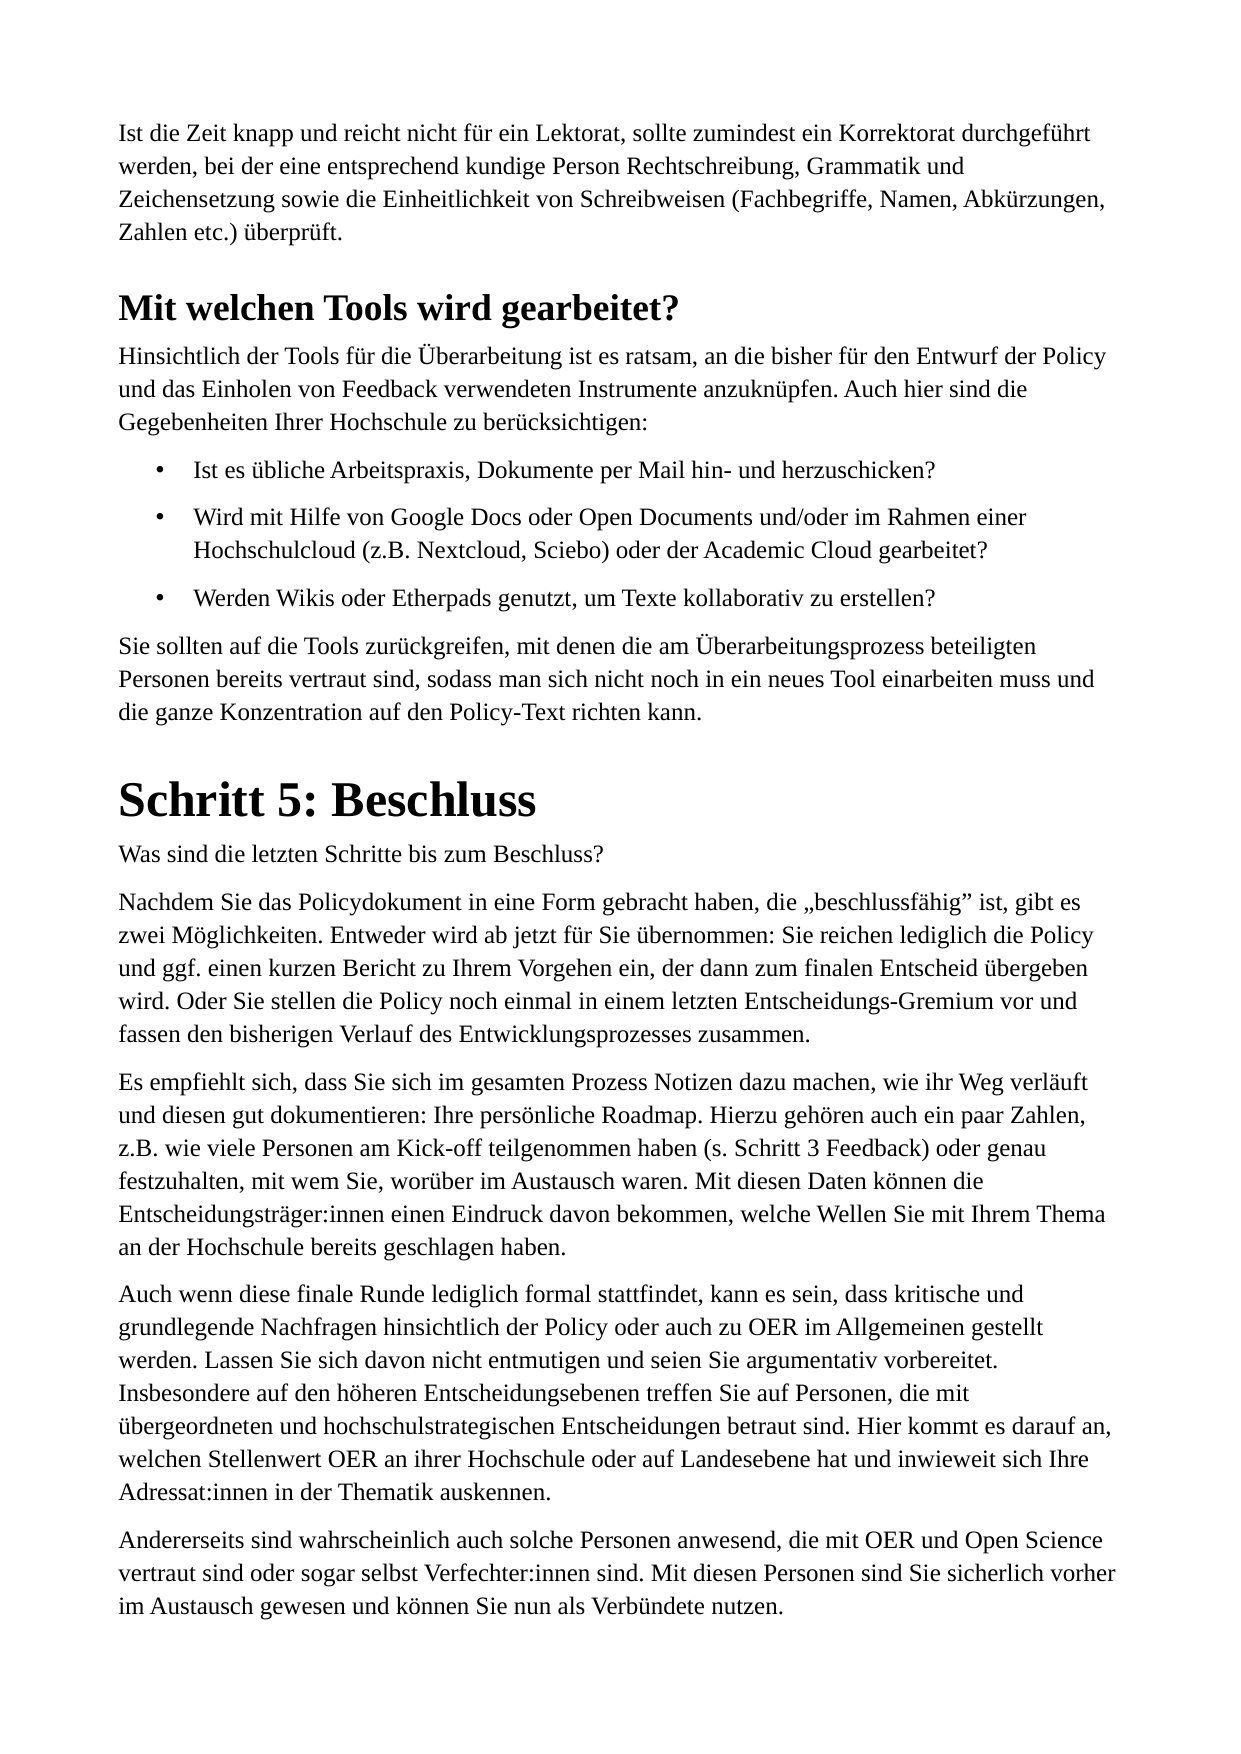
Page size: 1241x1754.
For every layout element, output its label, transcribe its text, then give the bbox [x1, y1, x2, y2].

text Ist die Zeit knapp und reicht nicht für ein Lektorat, sollte zumindest ein Korrektorat durchgeführt werden, bei der eine entsprechend kundige Person Rechtschreibung, Grammatik und Zeichensetzung sowie die Einheitlichkeit von Schreibweisen (Fachbegriffe, Namen, Abkürzungen, Zahlen etc.) überprüft. [118, 118, 1122, 246]
text Auch wenn diese finale Runde lediglich formal stattfindet, kann es sein, dass kritische und grundlegende Nachfragen hinsichtlich der Policy oder auch zu OER im Allgemeinen gestellt werden. Lassen Sie sich davon nicht entmutigen und seien Sie argumentativ vorbereitet. Insbesondere auf den höheren Entscheidungsebenen treffen Sie auf Personen, die mit übergeordneten und hochschulstrategischen Entscheidungen betraut sind. Hier kommt es darauf an, welchen Stellenwert OER an ihrer Hochschule oder auf Landesebene hat und inwieweit sich Ihre Adressat:innen in der Thematik auskennen. [118, 1279, 1122, 1506]
text Hinsichtlich der Tools für die Überarbeitung ist es ratsam, an die bisher für den Entwurf der Policy und das Einholen von Feedback verwendeten Instrumente anzuknüpfen. Auch hier sind die Gegebenheiten Ihrer Hochschule zu berücksichtigen: [118, 341, 1122, 436]
subtitle Mit welchen Tools wird gearbeitet? [118, 286, 1122, 329]
text Sie sollten auf die Tools zurückgreifen, mit denen die am Überarbeitungsprozess beteiligten Personen bereits vertraut sind, sodass man sich nicht noch in ein neues Tool einarbeiten muss und die ganze Konzentration auf den Policy-Text richten kann. [118, 631, 1122, 726]
list Wird mit Hilfe von Google Docs oder Open Documents und/oder im Rahmen einer Hochschulcloud (z.B. Nextcloud, Sciebo) oder der Academic Cloud gearbeitet? [156, 502, 1122, 564]
subtitle Schritt 5: Beschluss [118, 769, 1122, 827]
list Werden Wikis oder Etherpads genutzt, um Texte kollaborativ zu erstellen? [156, 583, 1122, 612]
text Es empfiehlt sich, dass Sie sich im gesamten Prozess Notizen dazu machen, wie ihr Weg verläuft und diesen gut dokumentieren: Ihre persönliche Roadmap. Hierzu gehören auch ein paar Zahlen, z.B. wie viele Personen am Kick-off teilgenommen haben (s. Schritt 3 Feedback) oder genau festzuhalten, mit wem Sie, worüber im Austausch waren. Mit diesen Daten können die Entscheidungsträger:innen einen Eindruck davon bekommen, welche Wellen Sie mit Ihrem Thema an der Hochschule bereits geschlagen haben. [118, 1067, 1122, 1261]
list Ist es übliche Arbeitspraxis, Dokumente per Mail hin- und herzuschicken? [156, 455, 1122, 484]
text Nachdem Sie das Policydokument in eine Form gebracht haben, die „beschlussfähig” ist, gibt es zwei Möglichkeiten. Entweder wird ab jetzt für Sie übernommen: Sie reichen lediglich die Policy und ggf. einen kurzen Bericht zu Ihrem Vorgehen ein, der dann zum finalen Entscheid übergeben wird. Oder Sie stellen die Policy noch einmal in einem letzten Entscheidungs-Gremium vor und fassen den bisherigen Verlauf des Entwicklungsprozesses zusammen. [118, 887, 1122, 1048]
text Was sind die letzten Schritte bis zum Beschluss? [118, 839, 1122, 868]
text Andererseits sind wahrscheinlich auch solche Personen anwesend, die mit OER und Open Science vertraut sind oder sogar selbst Verfechter:innen sind. Mit diesen Personen sind Sie sicherlich vorher im Austausch gewesen und können Sie nun als Verbündete nutzen. [118, 1525, 1122, 1620]
